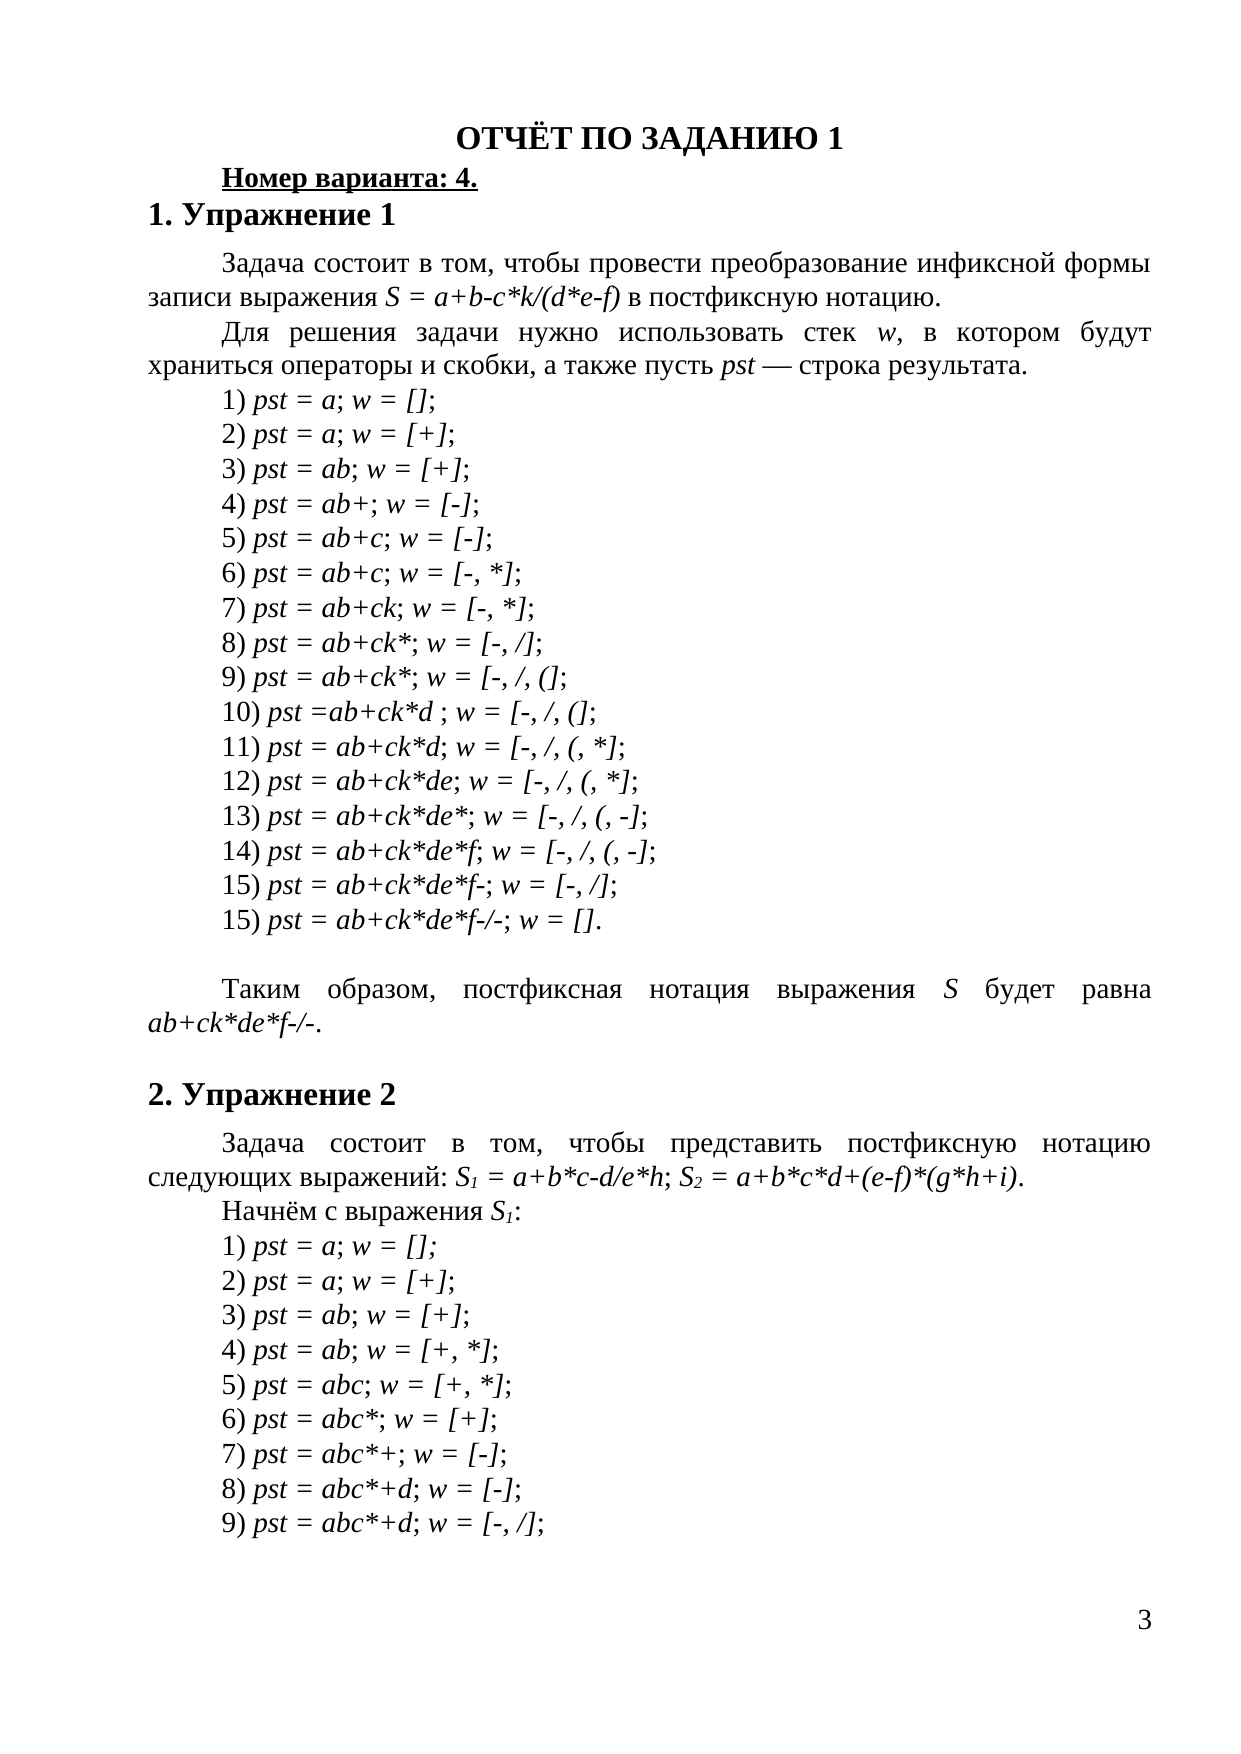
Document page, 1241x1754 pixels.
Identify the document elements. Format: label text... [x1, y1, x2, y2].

text 3) pst = ab; w = [+]; [148, 451, 1152, 485]
subtitle ОТЧЁТ ПО ЗАДАНИЮ 1 [148, 118, 1152, 156]
text 15) pst = ab+ck*de*f-/-; w = []. [148, 902, 1152, 936]
subtitle 2. Упражнение 2 [148, 1074, 1152, 1113]
text 5) pst = ab+c; w = [-]; [148, 521, 1152, 554]
text Номер варианта: 4. [148, 160, 1152, 193]
text 7) pst = ab+ck; w = [-, *]; [148, 590, 1152, 623]
text 15) pst = ab+ck*de*f-; w = [-, /]; [148, 867, 1152, 901]
text 11) pst = ab+ck*d; w = [-, /, (, *]; [148, 729, 1152, 762]
text 2) pst = a; w = [+]; [148, 417, 1152, 450]
text 1) pst = a; w = []; [148, 382, 1152, 415]
text 9) pst = ab+ck*; w = [-, /, (]; [148, 659, 1152, 693]
text 7) pst = abc*+; w = [-]; [148, 1436, 1152, 1470]
text Начнём с выражения S1: [148, 1193, 1152, 1227]
text 10) pst =ab+ck*d ; w = [-, /, (]; [148, 694, 1152, 728]
text 5) pst = abc; w = [+, *]; [148, 1367, 1152, 1400]
text Таким образом, постфиксная нотация выражения S будет равна ab+ck*de*f-/-. [148, 972, 1152, 1039]
text 1) pst = a; w = []; [148, 1228, 1152, 1262]
text Задача состоит в том, чтобы провести преобразование инфиксной формы записи выражения S = a+b-c*k/(d*e-f) в постфиксную нотацию. [148, 245, 1152, 312]
text 4) pst = ab+; w = [-]; [148, 486, 1152, 519]
text 13) pst = ab+ck*de*; w = [-, /, (, -]; [148, 798, 1152, 832]
text 4) pst = ab; w = [+, *]; [148, 1332, 1152, 1366]
subtitle 1. Упражнение 1 [148, 195, 1152, 233]
text 8) pst = abc*+d; w = [-]; [148, 1471, 1152, 1504]
text 6) pst = abc*; w = [+]; [148, 1402, 1152, 1435]
text 2) pst = a; w = [+]; [148, 1263, 1152, 1296]
text 9) pst = abc*+d; w = [-, /]; [148, 1506, 1152, 1539]
text 8) pst = ab+ck*; w = [-, /]; [148, 625, 1152, 658]
text 14) pst = ab+ck*de*f; w = [-, /, (, -]; [148, 833, 1152, 866]
text 6) pst = ab+c; w = [-, *]; [148, 555, 1152, 589]
text 12) pst = ab+ck*de; w = [-, /, (, *]; [148, 763, 1152, 797]
text Задача состоит в том, чтобы представить постфиксную нотацию следующих выражений: S1 = a+b*c-d/e*h; S2 = a+b*c*d+(e-f)*(g*h+i). [148, 1125, 1152, 1192]
text 3) pst = ab; w = [+]; [148, 1297, 1152, 1331]
text Для решения задачи нужно использовать стек w, в котором будут храниться операторы и скобки, а также пусть pst — строка результата. [148, 314, 1152, 381]
